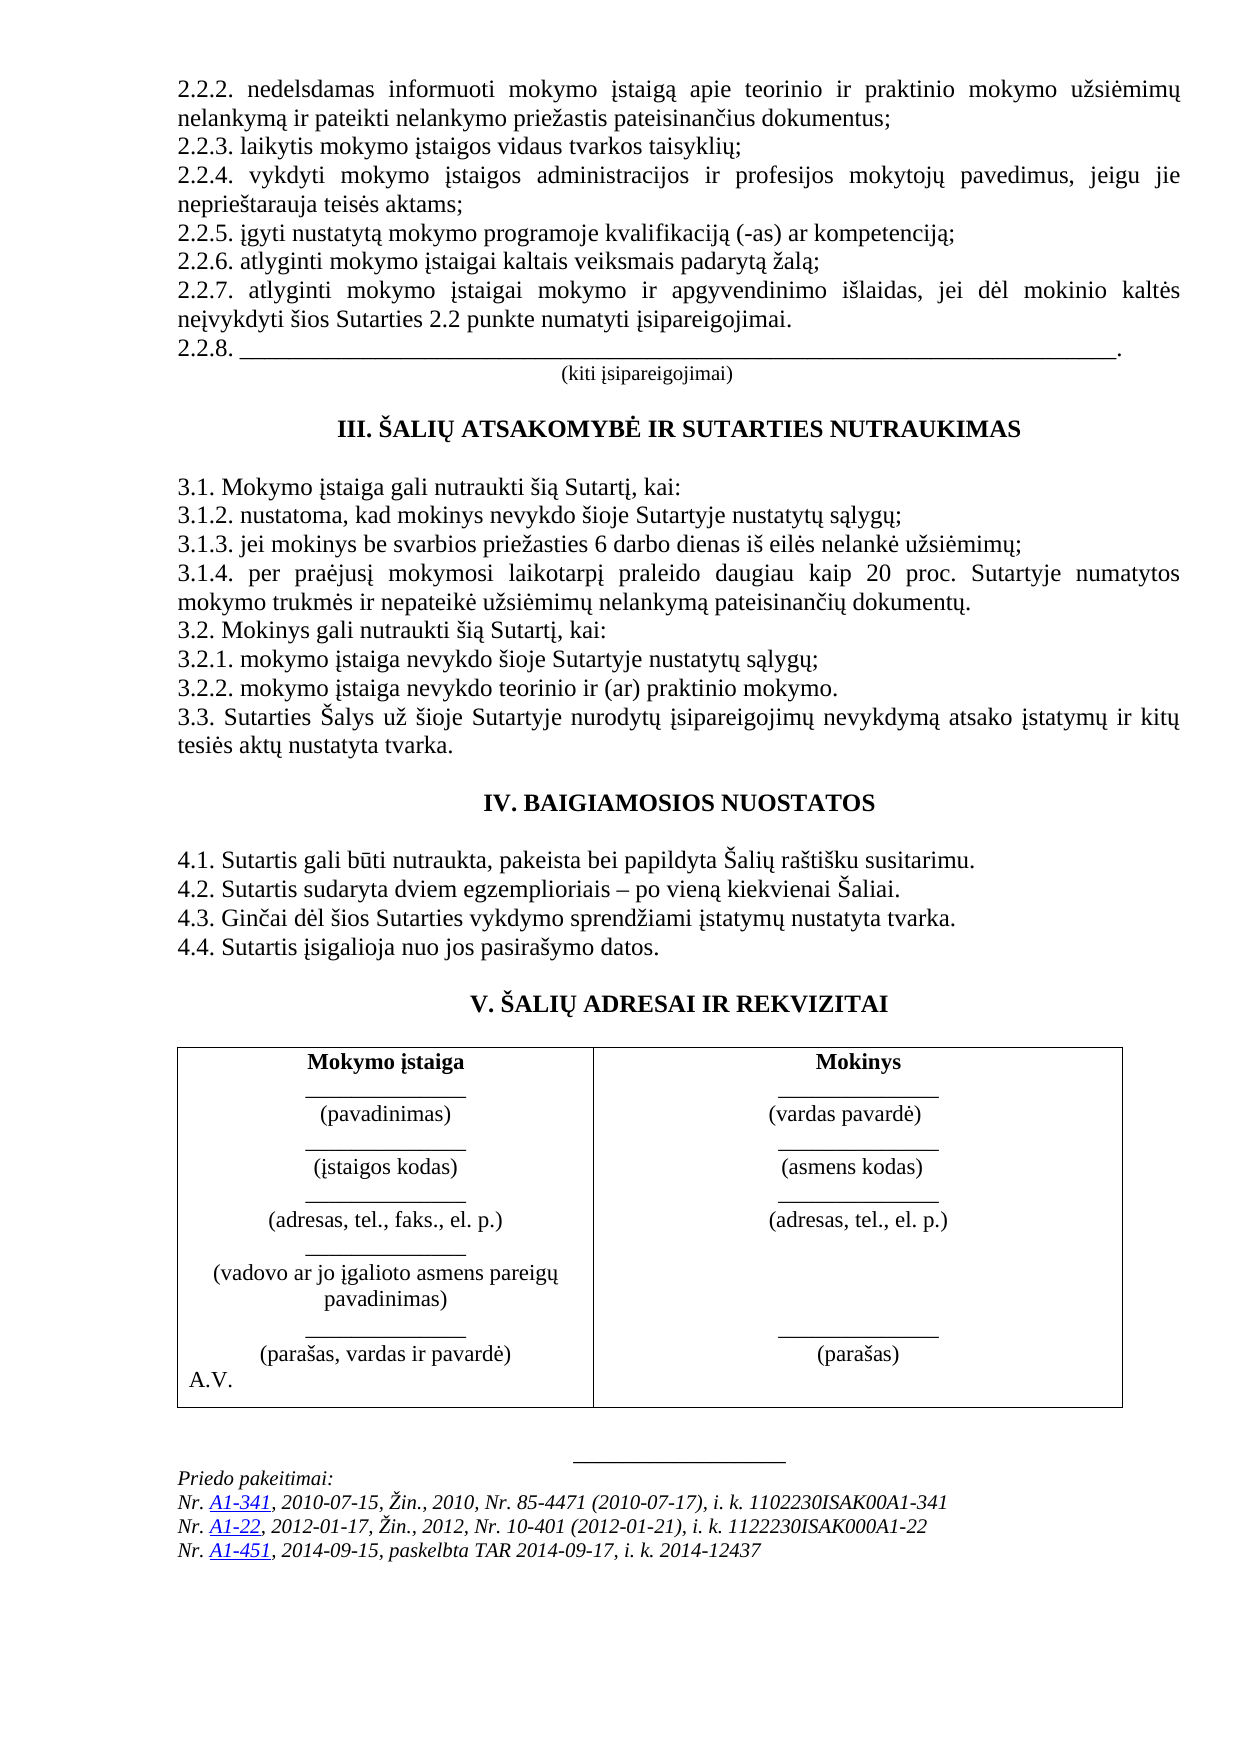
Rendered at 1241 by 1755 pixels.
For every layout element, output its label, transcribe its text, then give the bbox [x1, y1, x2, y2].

text 3.3. Sutarties Šalys už šioje Sutartyje nurodytų įsipareigojimų nevykdymą atsako įstatymų ir kitų tesiės aktų nustatyta tvarka. [177, 702, 1181, 759]
text _________________ [177, 1437, 1181, 1466]
text 3.2. Mokinys gali nutraukti šią Sutartį, kai: [177, 615, 1181, 644]
text 3.1. Mokymo įstaiga gali nutraukti šią Sutartį, kai: [177, 472, 1181, 500]
text 2.2.6. atlyginti mokymo įstaigai kaltais veiksmais padarytą žalą; [177, 246, 1181, 275]
text Nr. A1-341, 2010-07-15, Žin., 2010, Nr. 85-4471 (2010-07-17), i. k. 1102230ISAK00A1-341 [177, 1490, 1181, 1514]
text 2.2.7. atlyginti mokymo įstaigai mokymo ir apgyvendinimo išlaidas, jei dėl mokinio kaltės neįvykdyti šios Sutarties 2.2 punkte numatyti įsipareigojimai. [177, 275, 1181, 333]
text 3.1.4. per praėjusį mokymosi laikotarpį praleido daugiau kaip 20 proc. Sutartyje numatytos mokymo trukmės ir nepateikė užsiėmimų nelankymą pateisinančių dokumentų. [177, 558, 1181, 615]
table_cell ______________ (parašas, vardas ir pavardė) A.V. [178, 1314, 593, 1407]
text 2.2.3. laikytis mokymo įstaigos vidaus tvarkos taisyklių; [177, 131, 1181, 160]
text 4.3. Ginčai dėl šios Sutarties vykdymo sprendžiami įstatymų nustatyta tvarka. [177, 903, 1181, 932]
text III. ŠALIŲ ATSAKOMYBĖ IR SUTARTIES NUTRAUKIMAS [177, 414, 1181, 443]
text 3.1.3. jei mokinys be svarbios priežasties 6 darbo dienas iš eilės nelankė užsiėmimų; [177, 529, 1181, 558]
text 2.2.2. nedelsdamas informuoti mokymo įstaigą apie teorinio ir praktinio mokymo užsiėmimų nelankymą ir pateikti nelankymo priežastis pateisinančius dokumentus; [177, 74, 1181, 131]
text 2.2.4. vykdyti mokymo įstaigos administracijos ir profesijos mokytojų pavedimus, jeigu jie neprieštarauja teisės aktams; [177, 160, 1181, 218]
text Nr. A1-22, 2012-01-17, Žin., 2012, Nr. 10-401 (2012-01-21), i. k. 1122230ISAK000A1-22 [177, 1514, 1181, 1538]
table_header Mokinys ______________ (vardas pavardė) ______________ (asmens kodas) ______________ (adresas, tel., el. p.) [594, 1048, 1122, 1314]
text 3.2.2. mokymo įstaiga nevykdo teorinio ir (ar) praktinio mokymo. [177, 673, 1181, 702]
text 3.1.2. nustatoma, kad mokinys nevykdo šioje Sutartyje nustatytų sąlygų; [177, 500, 1181, 529]
text 3.2.1. mokymo įstaiga nevykdo šioje Sutartyje nustatytų sąlygų; [177, 644, 1181, 673]
text 4.1. Sutartis gali būti nutraukta, pakeista bei papildyta Šalių raštišku susitarimu. [177, 845, 1181, 874]
text V. ŠALIŲ ADRESAI IR REKVIZITAI [177, 989, 1181, 1018]
table_cell ______________ (parašas) [594, 1314, 1122, 1407]
text 2.2.8. . [177, 333, 1181, 361]
text Nr. A1-451, 2014-09-15, paskelbta TAR 2014-09-17, i. k. 2014-12437 [177, 1538, 1181, 1562]
text IV. BAIGIAMOSIOS NUOSTATOS [177, 788, 1181, 817]
text Priedo pakeitimai: [177, 1466, 1181, 1490]
table_header Mokymo įstaiga ______________ (pavadinimas) ______________ (įstaigos kodas) ______________ (adresas, tel., faks., el. p.) ______________ (vadovo ar jo įgalioto asmens pareigų pavadinimas) [178, 1048, 593, 1314]
text (kiti įsipareigojimai) [177, 361, 1181, 385]
text 4.2. Sutartis sudaryta dviem egzemplioriais – po vieną kiekvienai Šaliai. [177, 874, 1181, 903]
text 4.4. Sutartis įsigalioja nuo jos pasirašymo datos. [177, 932, 1181, 960]
text 2.2.5. įgyti nustatytą mokymo programoje kvalifikaciją (-as) ar kompetenciją; [177, 218, 1181, 246]
